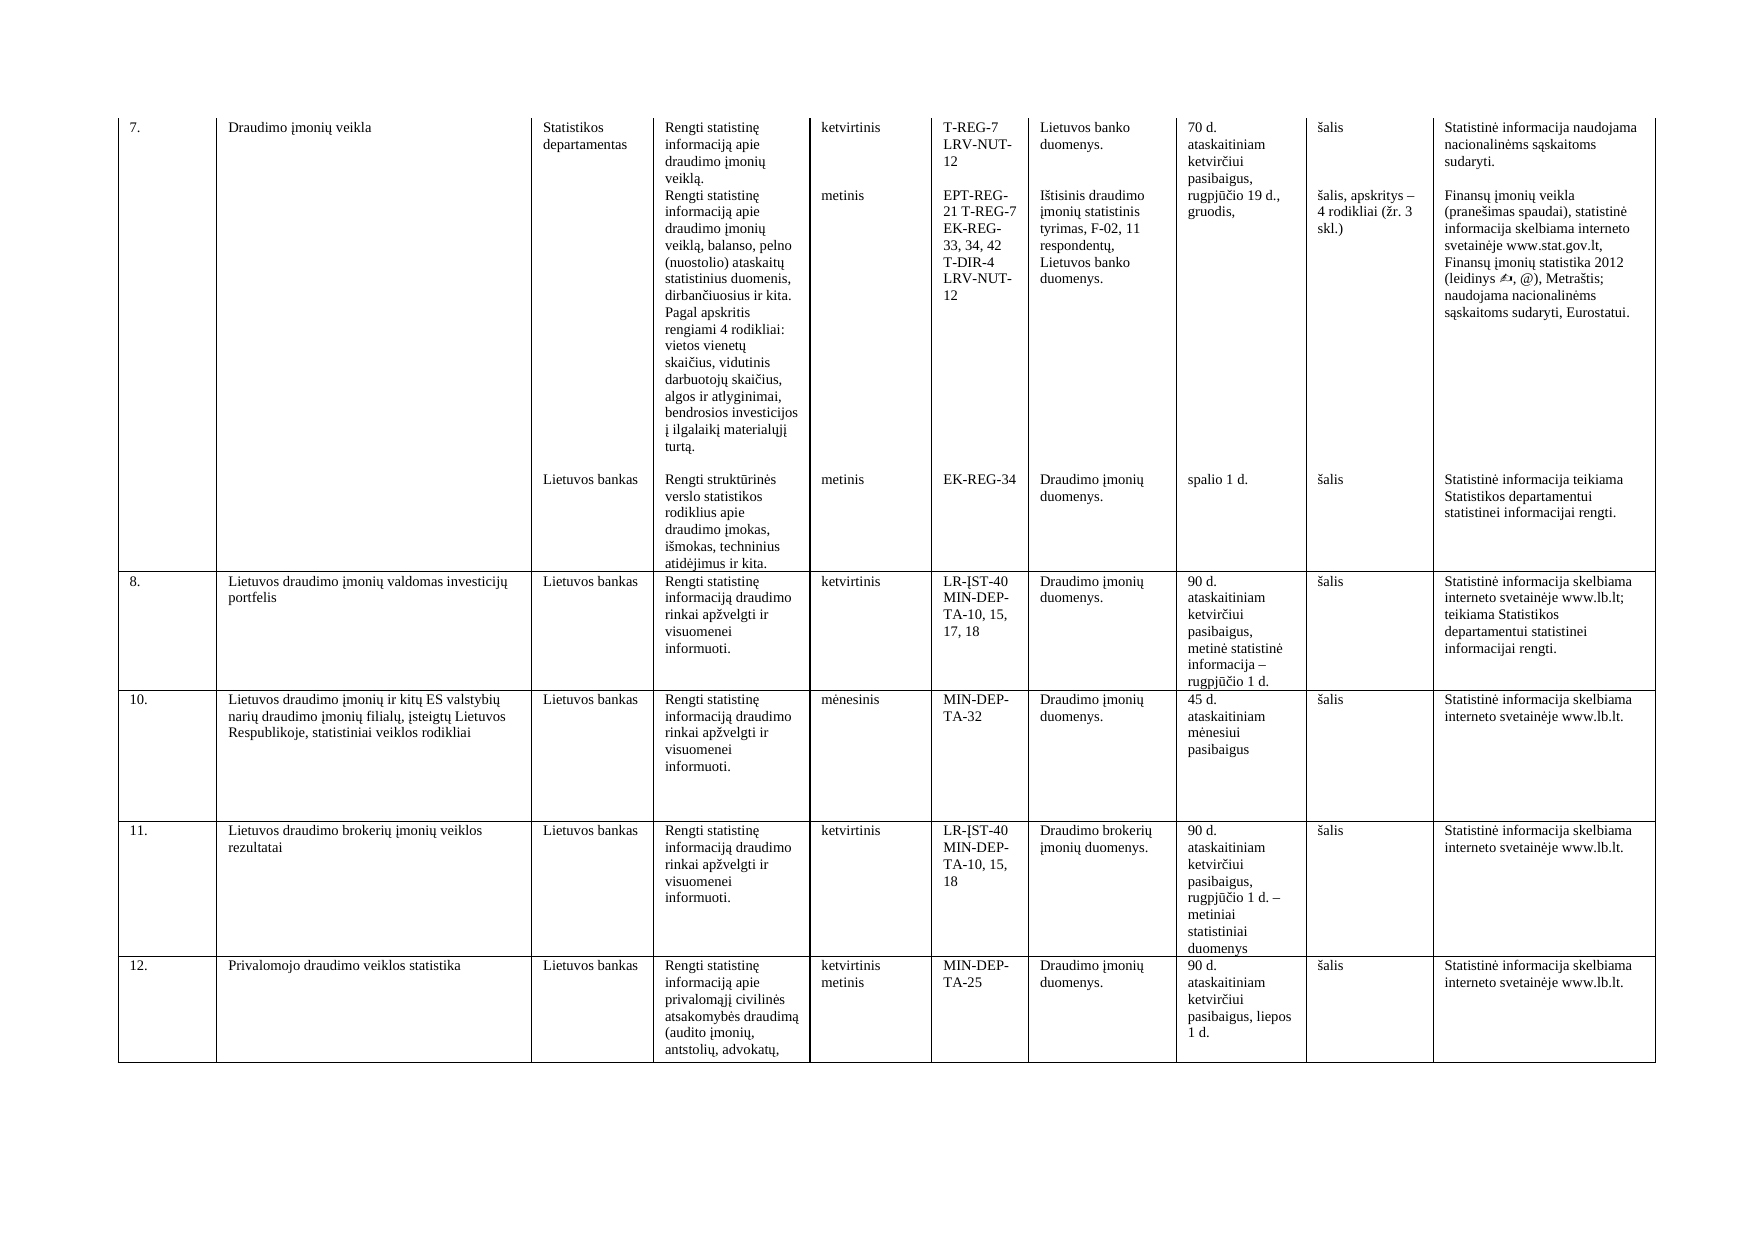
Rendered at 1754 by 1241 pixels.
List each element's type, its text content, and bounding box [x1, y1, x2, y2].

table_cell Draudimo įmonių duomenys. [1029, 957, 1176, 1062]
table_cell Statistinė informacija teikiama Statistikos departamentui statistinei informacijai rengti. [1434, 471, 1655, 571]
table_cell EPT-REG-21 T-REG-7 EK-REG- 33, 34, 42 T-DIR-4 LRV-NUT-12 [932, 186, 1028, 471]
table_cell šalis, apskritys – 4 rodikliai (žr. 3 skl.) [1307, 186, 1433, 471]
table_cell MIN-DEP-TA-25 [932, 957, 1028, 1062]
table_cell Ištisinis draudimo įmonių statistinis tyrimas, F-02, 11 respondentų, Lietuvos banko duomenys. [1029, 186, 1176, 471]
table_cell EK-REG-34 [932, 471, 1028, 571]
table_cell Statistinė informacija skelbiama interneto svetainėje www.lb.lt. [1434, 957, 1655, 1062]
table_cell Draudimo įmonių duomenys. [1029, 471, 1176, 571]
table_cell spalio 1 d. [1177, 471, 1306, 571]
table_cell Rengti statistinę informaciją draudimo rinkai apžvelgti ir visuomenei informuoti. [654, 822, 809, 956]
table_cell Draudimo įmonių duomenys. [1029, 572, 1176, 690]
table_cell Lietuvos bankas [532, 691, 653, 821]
table_cell 8. [119, 572, 216, 690]
table_cell 90 d. ataskaitiniam ketvirčiui pasibaigus, metinė statistinė informacija – rugpjūčio 1 d. [1177, 572, 1306, 690]
table_cell 11. [119, 822, 216, 956]
table_cell Draudimo įmonių veikla [217, 118, 531, 186]
table_cell Privalomojo draudimo veiklos statistika [217, 957, 531, 1062]
table_cell metinis [811, 471, 931, 571]
table_cell [119, 471, 216, 571]
table_cell Statistikos departamentas [532, 118, 653, 186]
table_cell T-REG-7 LRV-NUT-12 [932, 118, 1028, 186]
table_cell [532, 186, 653, 471]
table_cell 7. [119, 118, 216, 186]
table_cell ketvirtinis [811, 572, 931, 690]
table_cell LR-ĮST-40 MIN-DEP-TA-10, 15, 18 [932, 822, 1028, 956]
table_cell mėnesinis [811, 691, 931, 821]
table_cell Rengti statistinę informaciją draudimo rinkai apžvelgti ir visuomenei informuoti. [654, 572, 809, 690]
table_cell 90 d. ataskaitiniam ketvirčiui pasibaigus, liepos 1 d. [1177, 957, 1306, 1062]
table_cell Lietuvos banko duomenys. [1029, 118, 1176, 186]
table_cell Lietuvos bankas [532, 572, 653, 690]
table_cell metinis [811, 186, 931, 471]
table_cell Rengti statistinę informaciją draudimo rinkai apžvelgti ir visuomenei informuoti. [654, 691, 809, 821]
table_cell Lietuvos bankas [532, 822, 653, 956]
table_cell Statistinė informacija skelbiama interneto svetainėje www.lb.lt. [1434, 822, 1655, 956]
table_cell Lietuvos draudimo įmonių valdomas investicijų portfelis [217, 572, 531, 690]
table_cell Lietuvos draudimo brokerių įmonių veiklos rezultatai [217, 822, 531, 956]
table_cell šalis [1307, 822, 1433, 956]
table_cell ketvirtinis [811, 118, 931, 186]
table_cell šalis [1307, 471, 1433, 571]
table_cell ketvirtinis [811, 822, 931, 956]
table_cell [217, 471, 531, 571]
table_cell MIN-DEP-TA-32 [932, 691, 1028, 821]
table_cell šalis [1307, 957, 1433, 1062]
table_cell Rengti statistinę informaciją apie draudimo įmonių veiklą, balanso, pelno (nuostolio) ataskaitų statistinius duomenis, dirbančiuosius ir kita. Pagal apskritis rengiami 4 rodikliai: vietos vienetų skaičius, vidutinis darbuotojų skaičius, algos ir atlyginimai, bendrosios investicijos į ilgalaikį materialųjį turtą. [654, 186, 809, 471]
table_cell [119, 186, 216, 471]
table_cell [217, 186, 531, 471]
table_cell ketvirtinis metinis [811, 957, 931, 1062]
table_cell LR-ĮST-40 MIN-DEP-TA-10, 15, 17, 18 [932, 572, 1028, 690]
table_cell 70 d. ataskaitiniam ketvirčiui pasibaigus, [1177, 118, 1306, 186]
table_cell Draudimo brokerių įmonių duomenys. [1029, 822, 1176, 956]
table_cell šalis [1307, 118, 1433, 186]
table_cell Statistinė informacija naudojama nacionalinėms sąskaitoms sudaryti. [1434, 118, 1655, 186]
table_cell Lietuvos bankas [532, 471, 653, 571]
table_cell Statistinė informacija skelbiama interneto svetainėje www.lb.lt; teikiama Statistikos departamentui statistinei informacijai rengti. [1434, 572, 1655, 690]
table_cell 10. [119, 691, 216, 821]
table_cell Lietuvos bankas [532, 957, 653, 1062]
table_cell 12. [119, 957, 216, 1062]
table_cell Rengti statistinę informaciją apie privalomąjį civilinės atsakomybės draudimą (audito įmonių, antstolių, advokatų, [654, 957, 809, 1062]
table_cell šalis [1307, 691, 1433, 821]
table_cell 90 d. ataskaitiniam ketvirčiui pasibaigus, rugpjūčio 1 d. – metiniai statistiniai duomenys [1177, 822, 1306, 956]
table_cell Rengti statistinę informaciją apie draudimo įmonių veiklą. [654, 118, 809, 186]
table_cell Lietuvos draudimo įmonių ir kitų ES valstybių narių draudimo įmonių filialų, įsteigtų Lietuvos Respublikoje, statistiniai veiklos rodikliai [217, 691, 531, 821]
table_cell Draudimo įmonių duomenys. [1029, 691, 1176, 821]
table_cell šalis [1307, 572, 1433, 690]
table_cell Rengti struktūrinės verslo statistikos rodiklius apie draudimo įmokas, išmokas, techninius atidėjimus ir kita. [654, 471, 809, 571]
table_cell Statistinė informacija skelbiama interneto svetainėje www.lb.lt. [1434, 691, 1655, 821]
table_cell 45 d. ataskaitiniam mėnesiui pasibaigus [1177, 691, 1306, 821]
table_cell Finansų įmonių veikla (pranešimas spaudai), statistinė informacija skelbiama interneto svetainėje www.stat.gov.lt, Finansų įmonių statistika 2012 (leidinys [_|_], @), Metraštis; naudojama nacionalinėms sąskaitoms sudaryti, Eurostatui. [1434, 186, 1655, 471]
table_cell rugpjūčio 19 d., gruodis, [1177, 186, 1306, 471]
